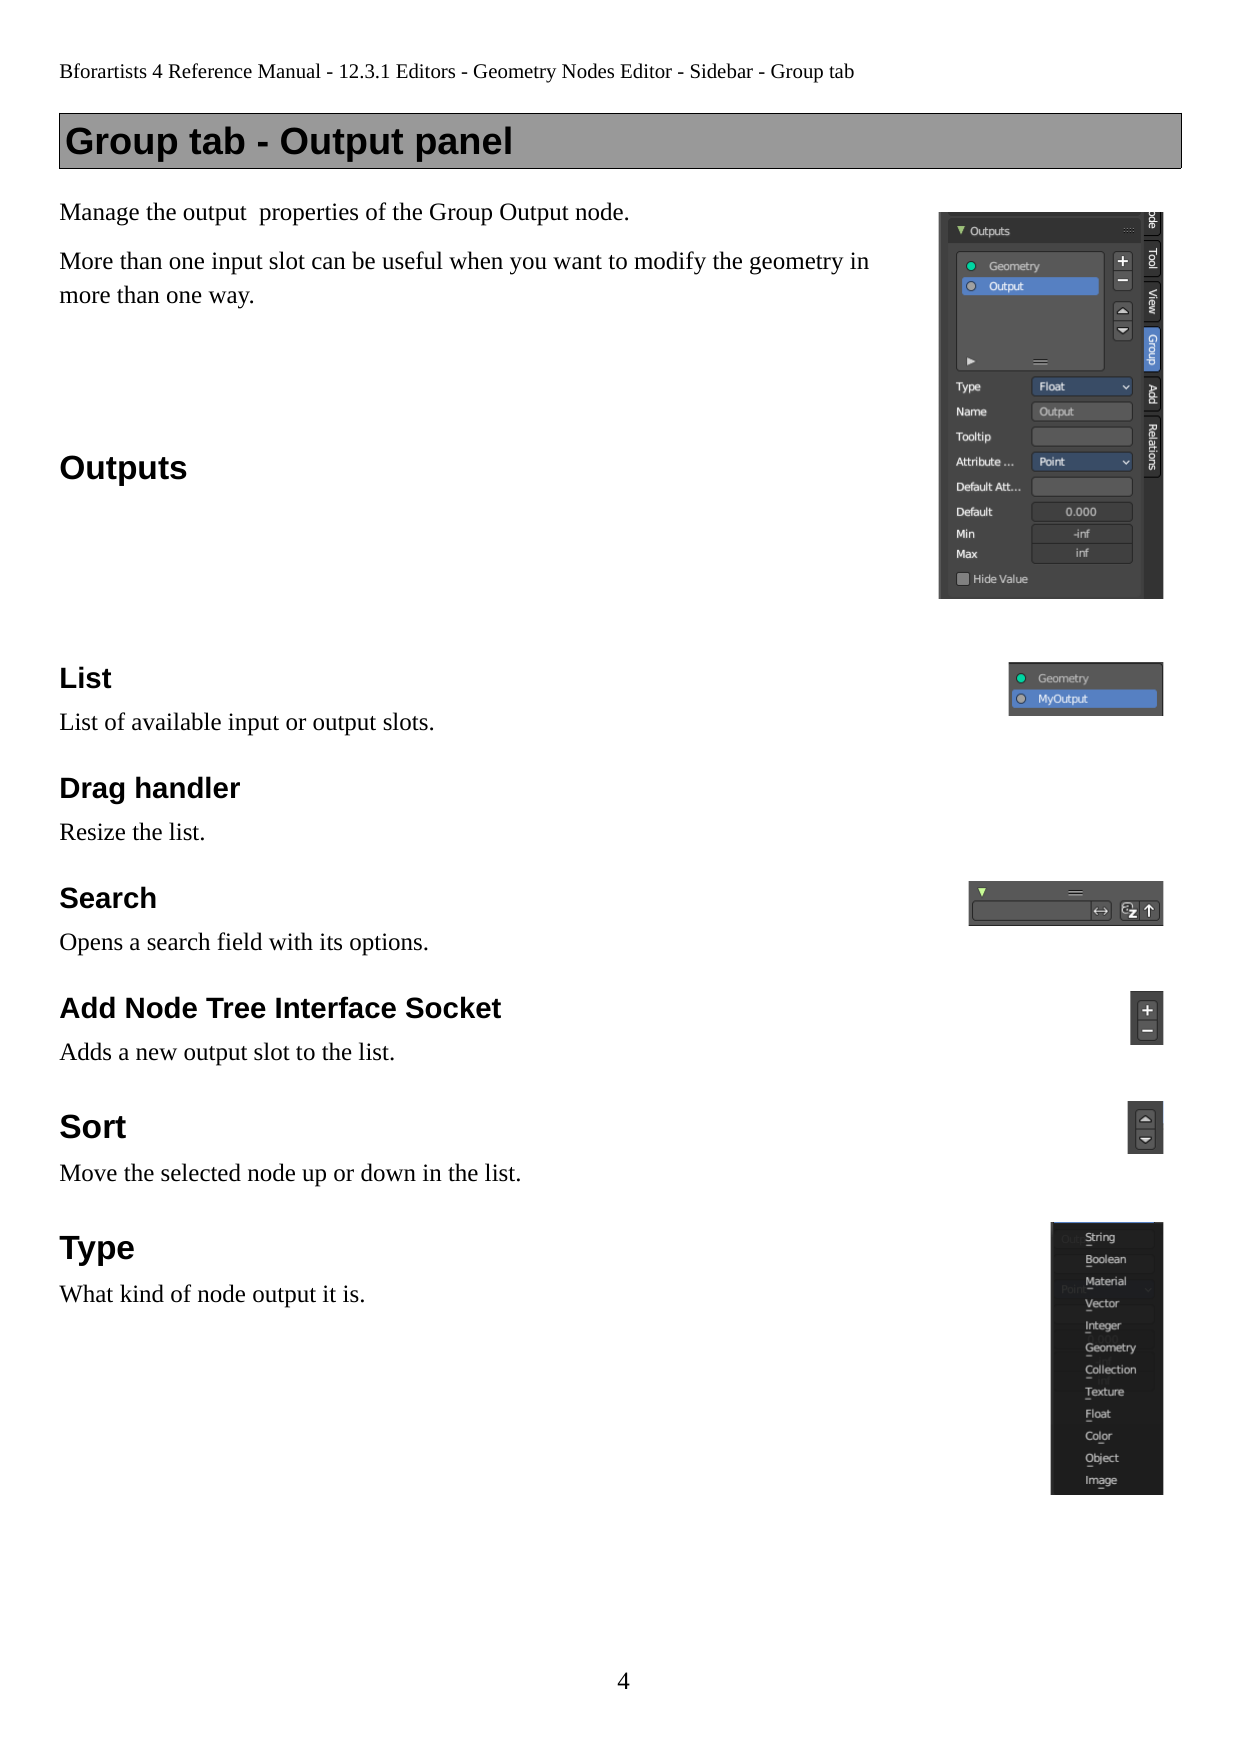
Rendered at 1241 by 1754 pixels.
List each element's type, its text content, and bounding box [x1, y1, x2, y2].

text Resize the list. [59, 817, 1181, 846]
picture [1127, 1101, 1164, 1154]
table_header Group tab - Output panel [60, 114, 1181, 168]
picture [1130, 991, 1164, 1045]
subtitle [1164, 881, 1181, 915]
subtitle Drag handler [59, 771, 1181, 805]
subtitle [1164, 448, 1181, 487]
text More than one input slot can be useful when you want to modify the geometry in more than one way. [59, 246, 938, 309]
subtitle [1164, 1228, 1181, 1267]
subtitle Search [59, 881, 968, 915]
text Adds a new output slot to the list. [59, 1037, 1181, 1066]
picture [938, 212, 1164, 599]
subtitle [1164, 1107, 1181, 1146]
subtitle Add Node Tree Interface Socket [59, 991, 1130, 1024]
subtitle List [59, 661, 1181, 695]
picture [968, 881, 1164, 926]
picture [1008, 662, 1164, 716]
subtitle Type [59, 1228, 1050, 1267]
text Manage the output properties of the Group Output node. [59, 197, 1181, 225]
picture [1050, 1222, 1164, 1495]
text Move the selected node up or down in the list. [59, 1158, 1181, 1187]
text What kind of node output it is. [59, 1279, 1050, 1308]
subtitle Sort [59, 1107, 1127, 1146]
text List of available input or output slots. [59, 707, 1181, 736]
text Opens a search field with its options. [59, 927, 1181, 956]
subtitle Outputs [59, 448, 938, 487]
